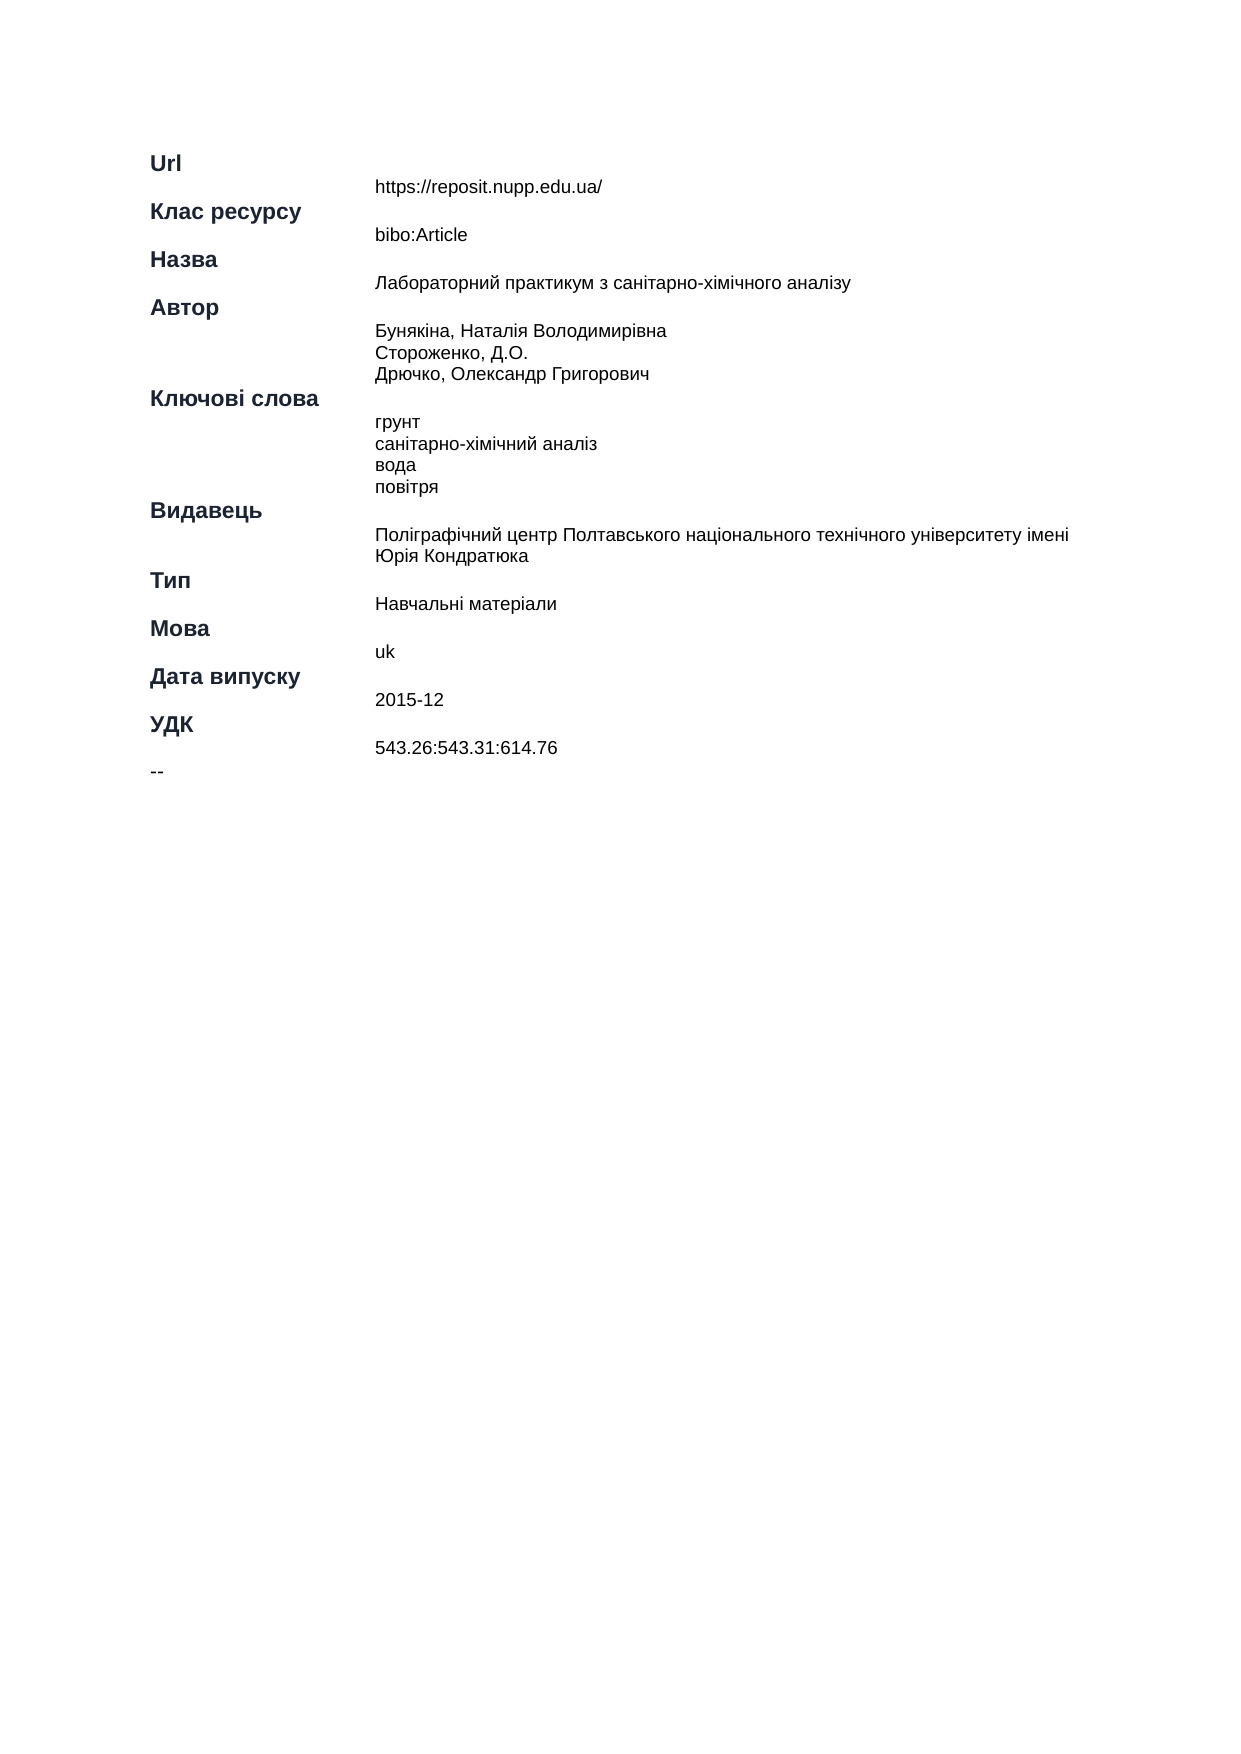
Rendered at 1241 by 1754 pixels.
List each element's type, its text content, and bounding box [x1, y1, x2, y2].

text bibo:Article [375, 224, 1090, 246]
text 2015-12 [375, 689, 1090, 711]
text -- [150, 758, 1090, 782]
text uk [375, 641, 1090, 663]
text Дата випуску [150, 663, 1090, 689]
text санітарно-хімічний аналіз [375, 433, 1090, 454]
text Бунякіна, Наталія Володимирівна [375, 320, 1090, 342]
text Автор [150, 294, 1090, 320]
text Url [150, 150, 1090, 176]
text Лабораторний практикум з санітарно-хімічного аналізу [375, 272, 1090, 294]
text грунт [375, 411, 1090, 433]
text УДК [150, 711, 1090, 737]
text Тип [150, 567, 1090, 593]
text Клас ресурсу [150, 198, 1090, 224]
text 543.26:543.31:614.76 [375, 737, 1090, 758]
text Поліграфічний центр Полтавського національного технічного університету імені Юрія Кондратюка [375, 524, 1090, 567]
text https://reposit.nupp.edu.ua/ [375, 176, 1090, 198]
text Дрючко, Олександр Григорович [375, 363, 1090, 385]
text Мова [150, 615, 1090, 641]
text вода [375, 454, 1090, 476]
text Назва [150, 246, 1090, 272]
text повітря [375, 476, 1090, 497]
text Ключові слова [150, 385, 1090, 411]
text Видавець [150, 497, 1090, 524]
text Стороженко, Д.О. [375, 342, 1090, 363]
text Навчальні матеріали [375, 593, 1090, 615]
